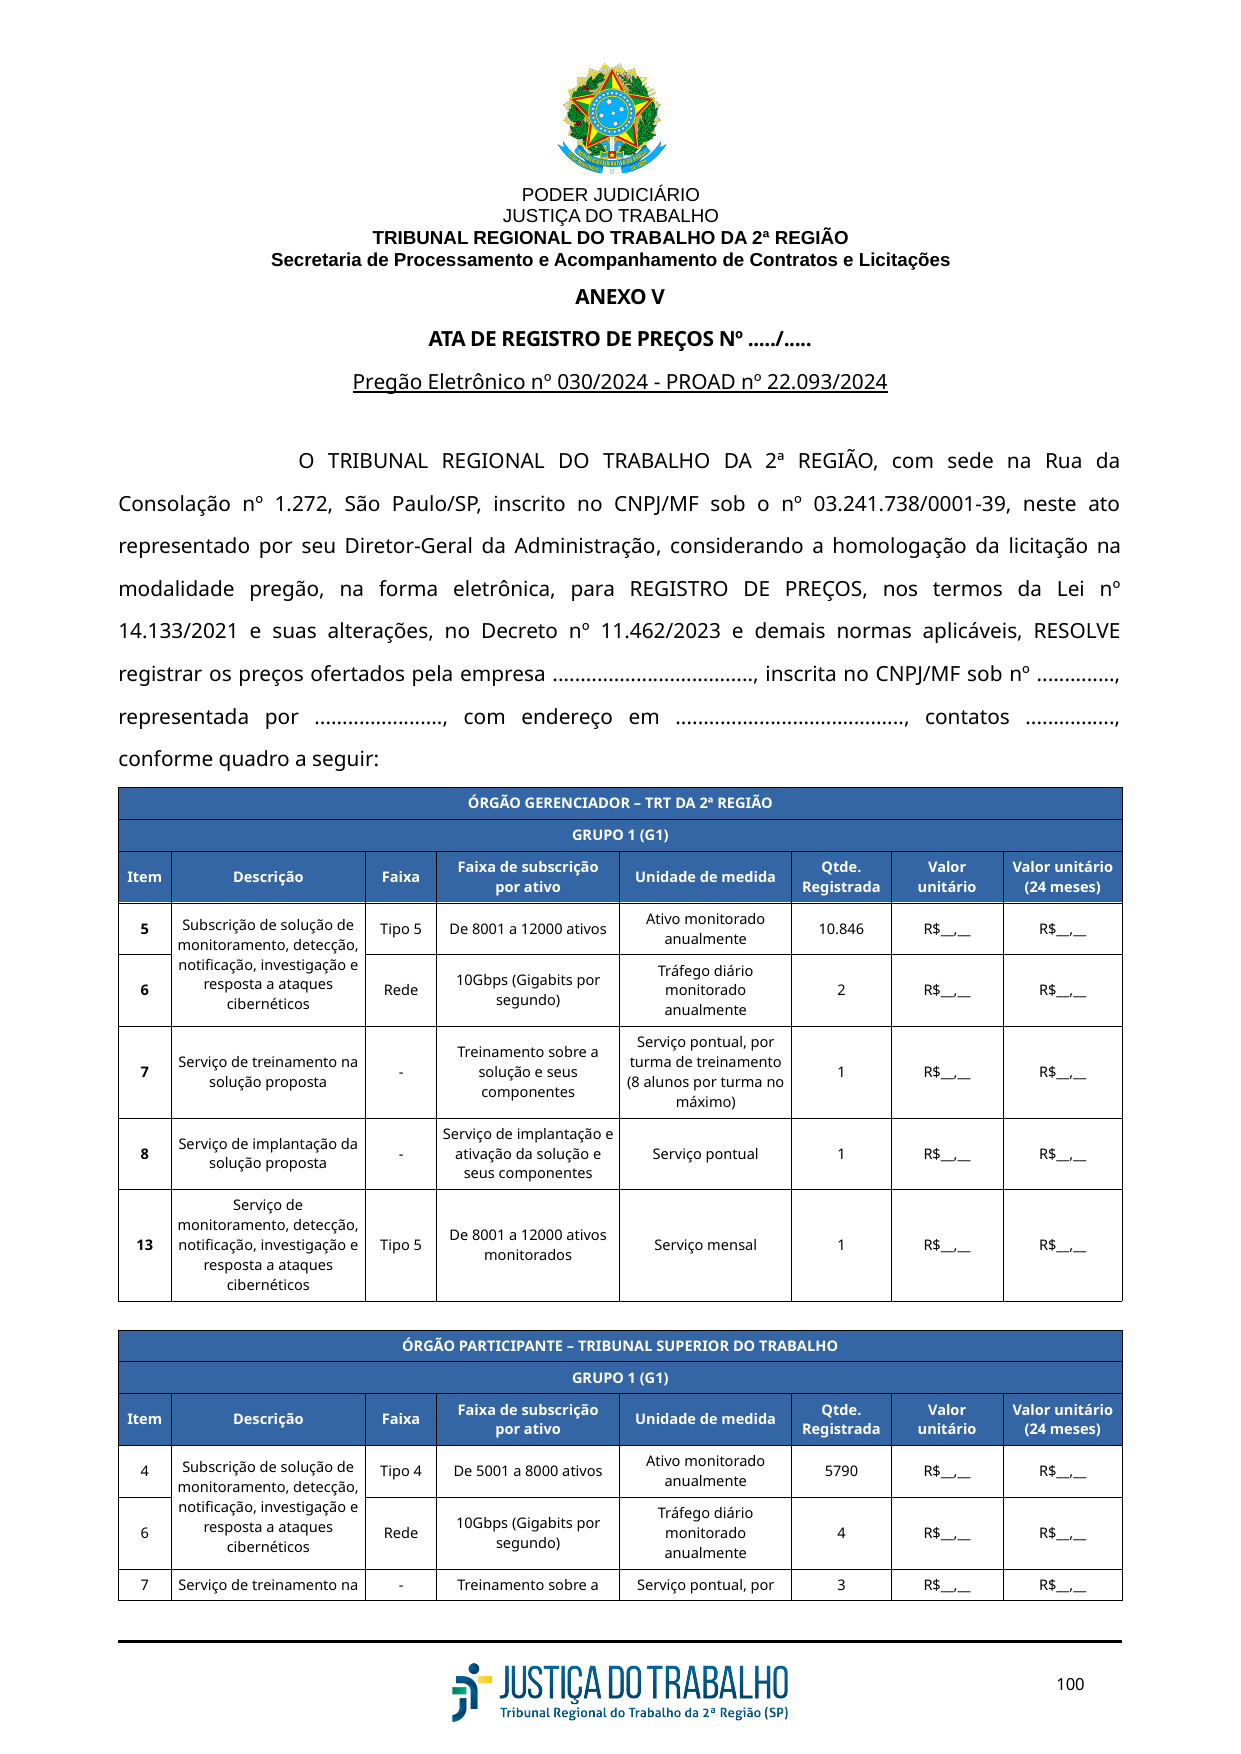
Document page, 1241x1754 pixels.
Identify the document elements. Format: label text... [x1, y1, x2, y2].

table_cell Descrição [172, 852, 365, 902]
table_cell 5790 [792, 1446, 891, 1497]
table_cell R$__,__ [892, 1027, 1003, 1117]
picture [452, 1663, 788, 1722]
table_cell R$__,__ [1004, 955, 1122, 1026]
table_cell Serviço de treinamento na solução proposta [172, 1027, 365, 1117]
table_cell Rede [366, 955, 436, 1026]
table_cell R$__,__ [892, 1190, 1003, 1301]
table_cell R$__,__ [1004, 1446, 1122, 1497]
table_cell Valor unitário (24 meses) [1004, 852, 1122, 902]
table_cell Tipo 4 [366, 1446, 436, 1497]
table_cell 13 [119, 1190, 171, 1301]
table_cell 10Gbps (Gigabits por segundo) [437, 1498, 619, 1568]
table_cell Rede [366, 1498, 436, 1568]
table_cell Subscrição de solução de monitoramento, detecção, notificação, investigação e resposta a ataques cibernéticos [172, 1446, 365, 1568]
table_cell Tráfego diário monitorado anualmente [620, 1498, 791, 1568]
table_cell Tráfego diário monitorado anualmente [620, 955, 791, 1026]
table_header ÓRGÃO GERENCIADOR – TRT DA 2ª REGIÃO [119, 788, 1122, 819]
table_cell 10Gbps (Gigabits por segundo) [437, 955, 619, 1026]
table_cell 3 [792, 1570, 891, 1600]
table_cell Item [119, 1394, 171, 1445]
table_cell Qtde. Registrada [792, 852, 891, 902]
table_cell R$__,__ [892, 955, 1003, 1026]
table_cell Tipo 5 [366, 904, 436, 954]
table_cell 2 [792, 955, 891, 1026]
text ANEXO V [118, 282, 1122, 310]
table_cell Treinamento sobre a solução e seus componentes [437, 1027, 619, 1117]
table_cell R$__,__ [1004, 1570, 1122, 1600]
table_cell Ativo monitorado anualmente [620, 904, 791, 954]
table_cell R$__,__ [1004, 1190, 1122, 1301]
table_cell 1 [792, 1119, 891, 1189]
table_cell - [366, 1570, 436, 1600]
table_cell R$__,__ [892, 1570, 1003, 1600]
table_cell Unidade de medida [620, 1394, 791, 1445]
table_header ÓRGÃO PARTICIPANTE – TRIBUNAL SUPERIOR DO TRABALHO [119, 1331, 1122, 1361]
table_cell Faixa de subscrição por ativo [437, 852, 619, 902]
table_cell Faixa [366, 852, 436, 902]
table_cell Ativo monitorado anualmente [620, 1446, 791, 1497]
table_cell R$__,__ [892, 1446, 1003, 1497]
table_cell - [366, 1119, 436, 1189]
table_cell Serviço pontual [620, 1119, 791, 1189]
table_cell Serviço de monitoramento, detecção, notificação, investigação e resposta a ataques cibernéticos [172, 1190, 365, 1301]
table_cell Serviço de treinamento na [172, 1570, 365, 1600]
table_cell Valor unitário [892, 852, 1003, 902]
table_cell 1 [792, 1190, 891, 1301]
table_cell Treinamento sobre a [437, 1570, 619, 1600]
table_cell Serviço mensal [620, 1190, 791, 1301]
table_cell 6 [119, 955, 171, 1026]
table_cell Faixa de subscrição por ativo [437, 1394, 619, 1445]
table_cell - [366, 1027, 436, 1117]
table_cell De 8001 a 12000 ativos [437, 904, 619, 954]
table_cell R$__,__ [1004, 1027, 1122, 1117]
text O TRIBUNAL REGIONAL DO TRABALHO DA 2ª REGIÃO, com sede na Rua da Consolação nº 1.272, São Paulo/SP, inscrito no CNPJ/MF sob o nº 03.241.738/0001-39, neste ato representado por seu Diretor-Geral da Administração, considerando a homologação da licitação na modalidade pregão, na forma eletrônica, para REGISTRO DE PREÇOS, nos termos da Lei nº 14.133/2021 e suas alterações, no Decreto nº 11.462/2023 e demais normas aplicáveis, RESOLVE registrar os preços ofertados pela empresa ...................................., inscrita no CNPJ/MF sob nº .............., representada por ......................., com endereço em ........................................., contatos ................, conforme quadro a seguir: [118, 446, 1122, 773]
table_cell R$__,__ [892, 1498, 1003, 1568]
table_cell 8 [119, 1119, 171, 1189]
table_cell Qtde. Registrada [792, 1394, 891, 1445]
table_cell Serviço pontual, por turma de treinamento (8 alunos por turma no máximo) [620, 1027, 791, 1117]
table_cell R$__,__ [1004, 904, 1122, 954]
table_cell Subscrição de solução de monitoramento, detecção, notificação, investigação e resposta a ataques cibernéticos [172, 904, 365, 1026]
table_cell Valor unitário [892, 1394, 1003, 1445]
table_cell Tipo 5 [366, 1190, 436, 1301]
table_cell 6 [119, 1498, 171, 1568]
table_cell Unidade de medida [620, 852, 791, 902]
table_cell Valor unitário (24 meses) [1004, 1394, 1122, 1445]
table_cell 7 [119, 1027, 171, 1117]
table_cell R$__,__ [1004, 1119, 1122, 1189]
table_cell Descrição [172, 1394, 365, 1445]
table_cell De 5001 a 8000 ativos [437, 1446, 619, 1497]
table_cell 4 [119, 1446, 171, 1497]
table_cell R$__,__ [892, 904, 1003, 954]
table_cell Serviço de implantação e ativação da solução e seus componentes [437, 1119, 619, 1189]
table_cell 1 [792, 1027, 891, 1117]
table_cell 10.846 [792, 904, 891, 954]
table_cell 5 [119, 904, 171, 954]
table_cell 7 [119, 1570, 171, 1600]
table_cell Item [119, 852, 171, 902]
table_cell 4 [792, 1498, 891, 1568]
table_cell GRUPO 1 (G1) [119, 1362, 1122, 1393]
table_cell GRUPO 1 (G1) [119, 820, 1122, 851]
table_cell Serviço de implantação da solução proposta [172, 1119, 365, 1189]
text ATA DE REGISTRO DE PREÇOS Nº ...../..... [118, 324, 1122, 353]
table_cell R$__,__ [1004, 1498, 1122, 1568]
table_cell Serviço pontual, por [620, 1570, 791, 1600]
text Pregão Eletrônico nº 030/2024 - PROAD nº 22.093/2024 [118, 367, 1122, 396]
table_cell Faixa [366, 1394, 436, 1445]
table_cell De 8001 a 12000 ativos monitorados [437, 1190, 619, 1301]
table_cell R$__,__ [892, 1119, 1003, 1189]
